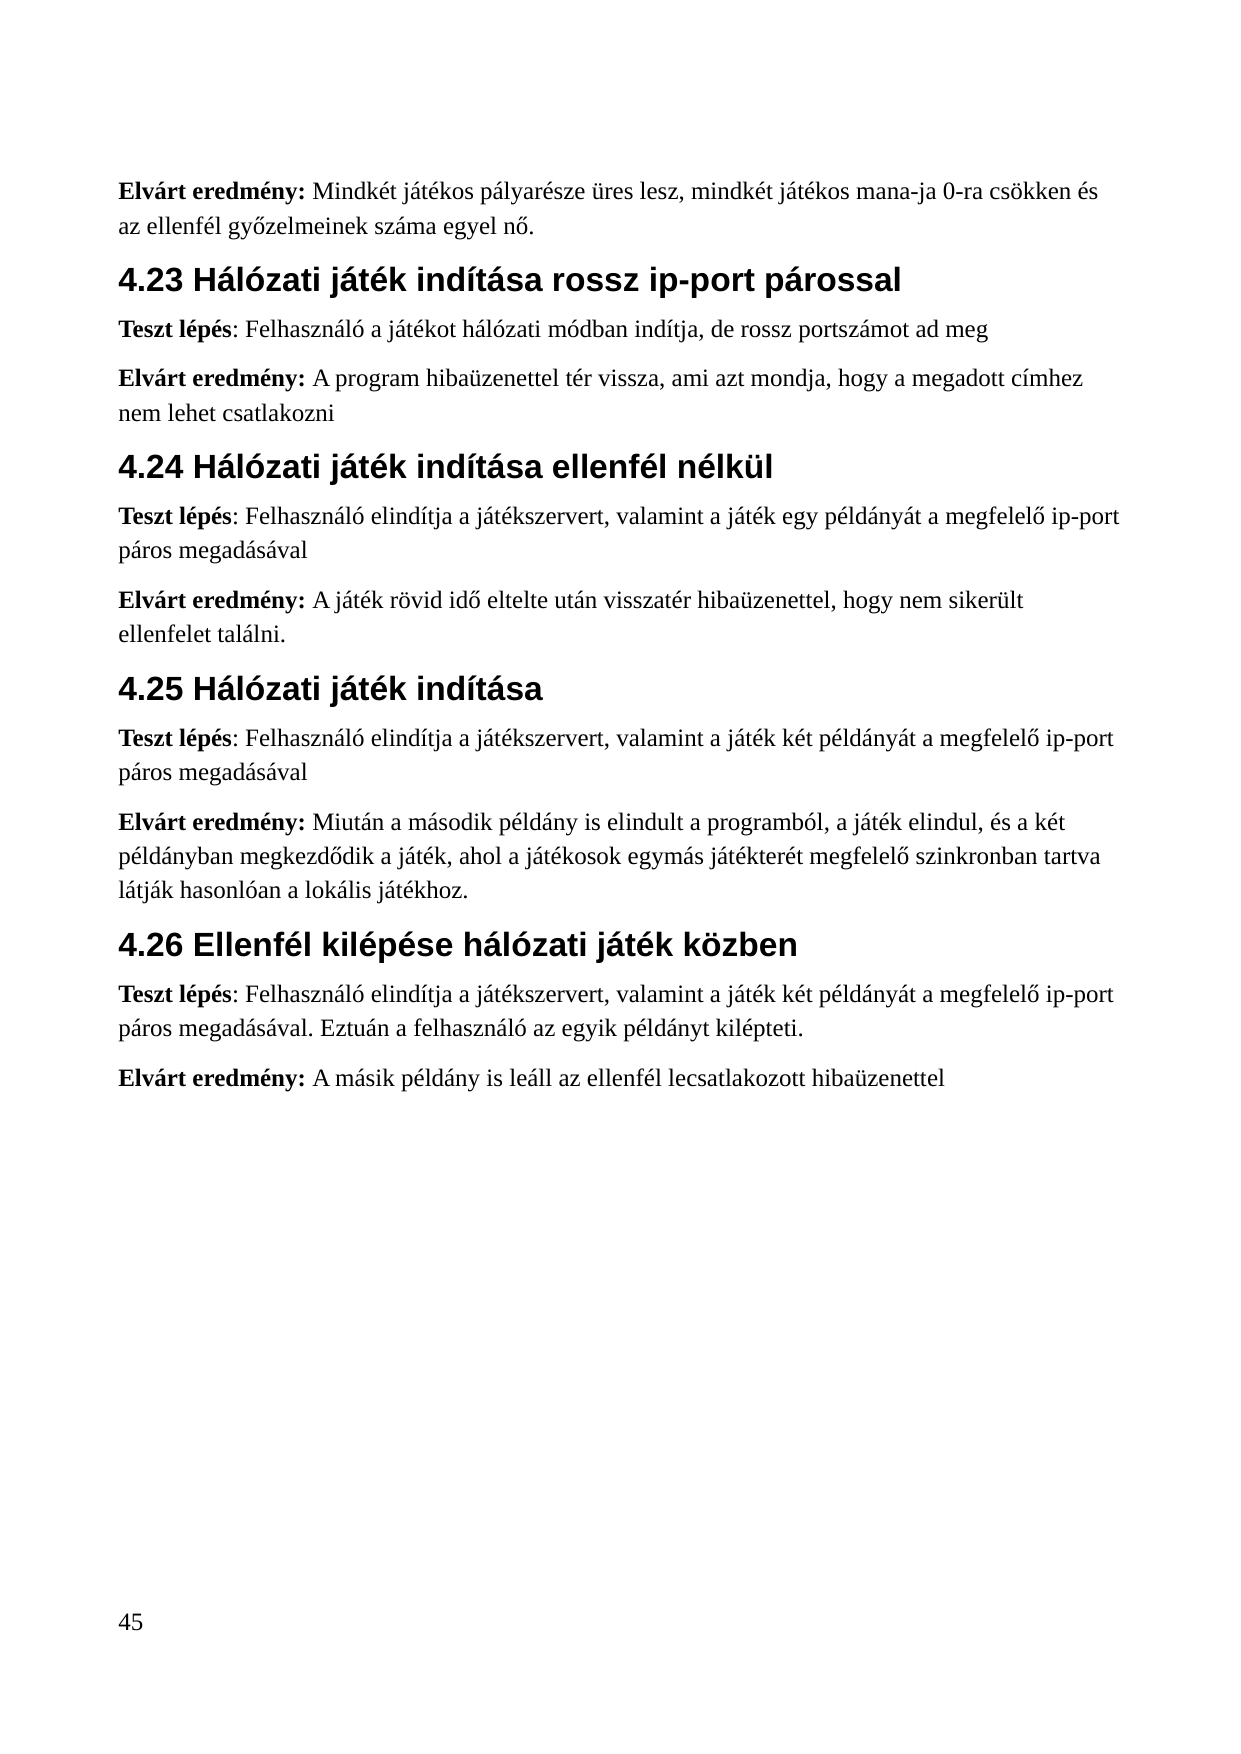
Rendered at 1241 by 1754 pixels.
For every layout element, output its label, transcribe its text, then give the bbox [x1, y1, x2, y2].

text Teszt lépés: Felhasználó elindítja a játékszervert, valamint a játék két példányát a megfelelő ip-port páros megadásával [118, 723, 1122, 786]
subtitle 4.26 Ellenfél kilépése hálózati játék közben [118, 925, 1122, 964]
subtitle 4.25 Hálózati játék indítása [118, 669, 1122, 708]
text Teszt lépés: Felhasználó elindítja a játékszervert, valamint a játék két példányát a megfelelő ip-port páros megadásával. Eztuán a felhasználó az egyik példányt kilépteti. [118, 979, 1122, 1042]
subtitle 4.24 Hálózati játék indítása ellenfél nélkül [118, 447, 1122, 486]
text Elvárt eredmény: A másik példány is leáll az ellenfél lecsatlakozott hibaüzenettel [118, 1063, 1122, 1091]
text Teszt lépés: Felhasználó a játékot hálózati módban indítja, de rossz portszámot ad meg [118, 314, 1122, 343]
text Elvárt eredmény: A program hibaüzenettel tér vissza, ami azt mondja, hogy a megadott címhez nem lehet csatlakozni [118, 363, 1122, 427]
subtitle 4.23 Hálózati játék indítása rossz ip-port párossal [118, 260, 1122, 299]
text Elvárt eredmény: Mindkét játékos pályarésze üres lesz, mindkét játékos mana-ja 0-ra csökken és az ellenfél győzelmeinek száma egyel nő. [118, 176, 1122, 239]
text Teszt lépés: Felhasználó elindítja a játékszervert, valamint a játék egy példányát a megfelelő ip-port páros megadásával [118, 501, 1122, 564]
text Elvárt eredmény: A játék rövid idő eltelte után visszatér hibaüzenettel, hogy nem sikerült ellenfelet találni. [118, 585, 1122, 648]
text Elvárt eredmény: Miután a második példány is elindult a programból, a játék elindul, és a két példányban megkezdődik a játék, ahol a játékosok egymás játékterét megfelelő szinkronban tartva látják hasonlóan a lokális játékhoz. [118, 807, 1122, 904]
